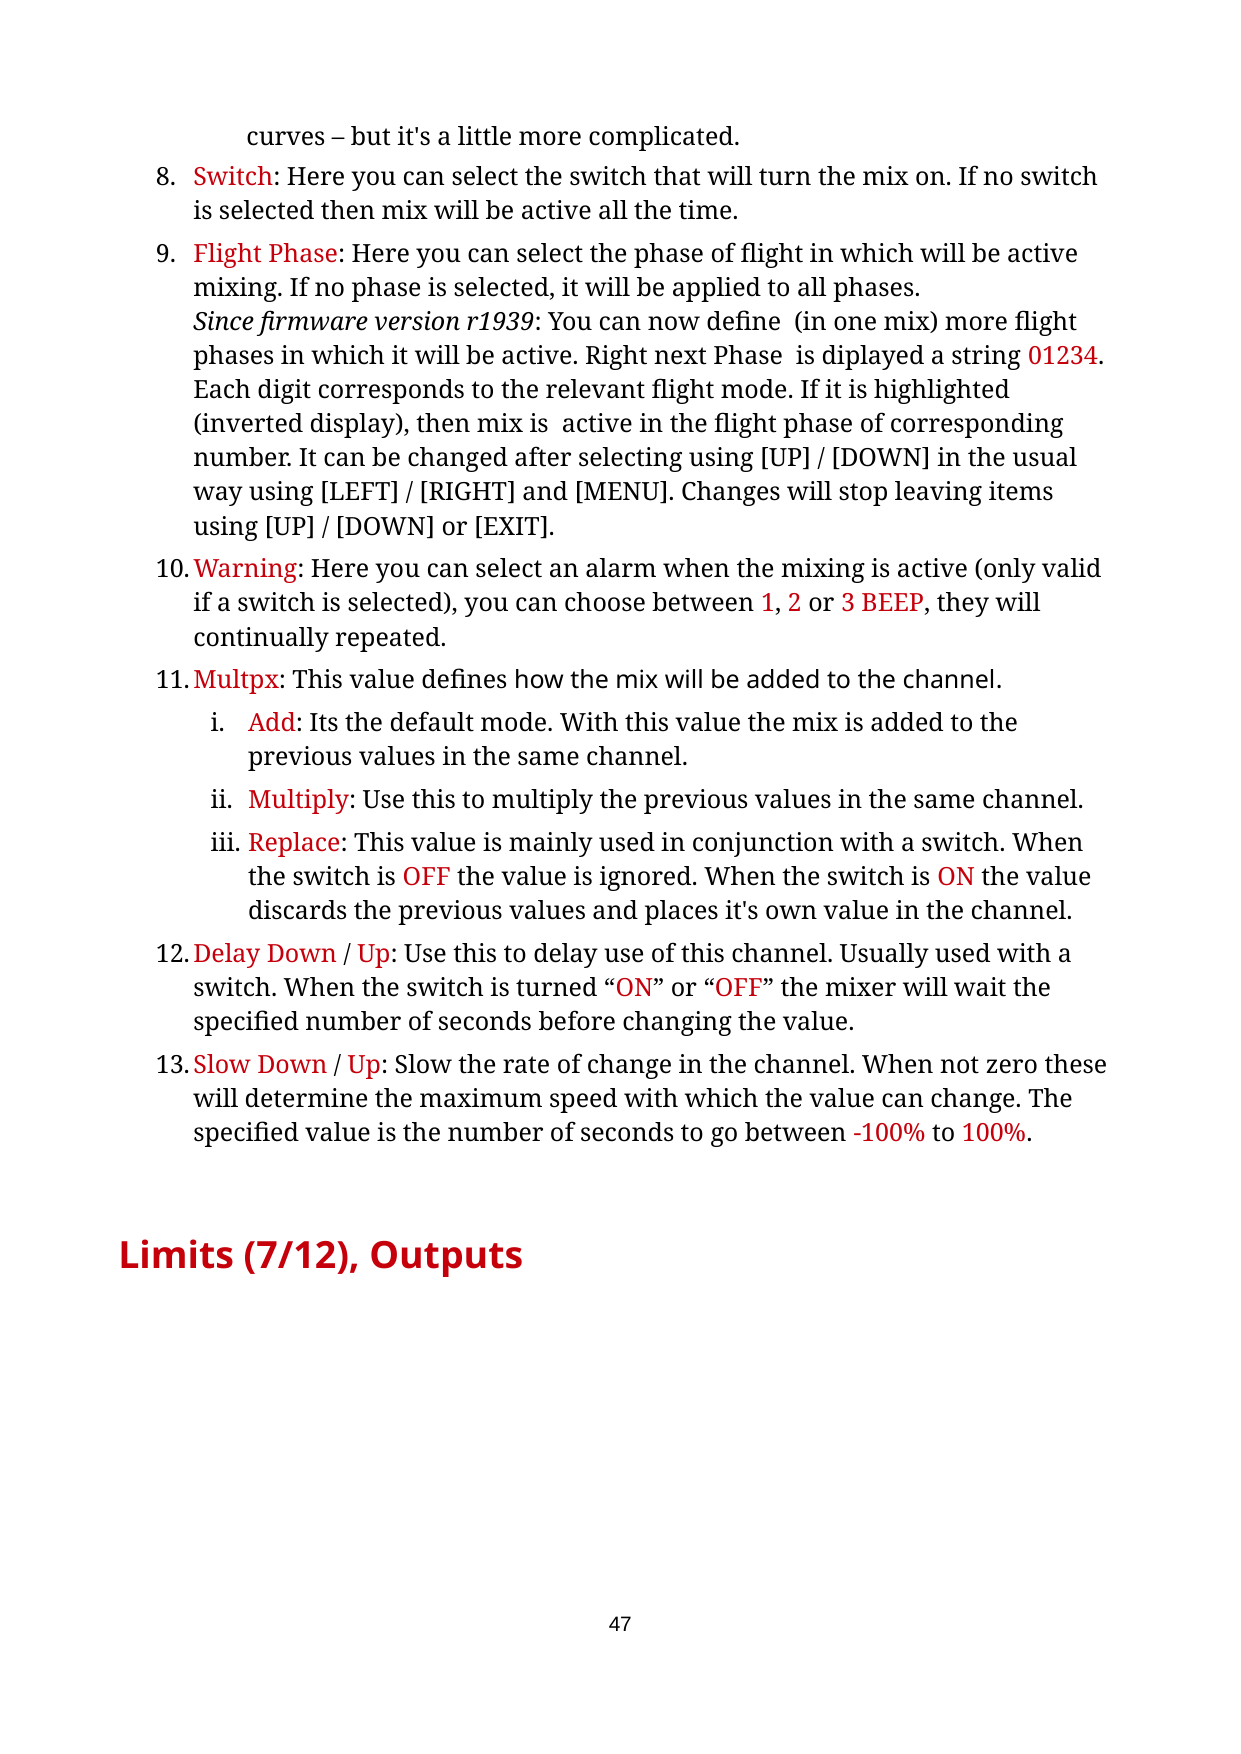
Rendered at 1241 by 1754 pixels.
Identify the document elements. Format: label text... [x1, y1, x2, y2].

list curves – but it's a little more complicated. [209, 118, 1122, 152]
list Multiply: Use this to multiply the previous values in the same channel. [210, 782, 1122, 816]
list Replace: This value is mainly used in conjunction with a switch. When the switch is OFF the value is ignored. When the switch is ON the value discards the previous values and places it's own value in the channel. [210, 825, 1122, 927]
subtitle Limits (7/12), Outputs [118, 1229, 1122, 1280]
list Delay Down / Up: Use this to delay use of this channel. Usually used with a switch. When the switch is turned “ON” or “OFF” the mixer will wait the specified number of seconds before changing the value. [156, 936, 1122, 1038]
list Switch: Here you can select the switch that will turn the mix on. If no switch is selected then mix will be active all the time. [156, 159, 1122, 227]
list Warning: Here you can select an alarm when the mixing is active (only valid if a switch is selected), you can choose between 1, 2 or 3 BEEP, they will continually repeated. [156, 551, 1122, 653]
list Add: Its the default mode. With this value the mix is added to the previous values in the same channel. [210, 705, 1122, 773]
list Slow Down / Up: Slow the rate of change in the channel. When not zero these will determine the maximum speed with which the value can change. The specified value is the number of seconds to go between -100% to 100%. [156, 1047, 1122, 1183]
list Multpx: This value defines how the mix will be added to the channel. [156, 662, 1122, 696]
list Flight Phase: Here you can select the phase of flight in which will be active mixing. If no phase is selected, it will be applied to all phases. Since firmware version r1939: You can now define (in one mix) more flight phases in which it will be active. Right next Phase is diplayed a string 01234. Each digit corresponds to the relevant flight mode. If it is highlighted (inverted display), then mix is active in the flight phase of corresponding number. It can be changed after selecting using [UP] / [DOWN] in the usual way using [LEFT] / [RIGHT] and [MENU]. Changes will stop leaving items using [UP] / [DOWN] or [EXIT]. [156, 236, 1122, 542]
